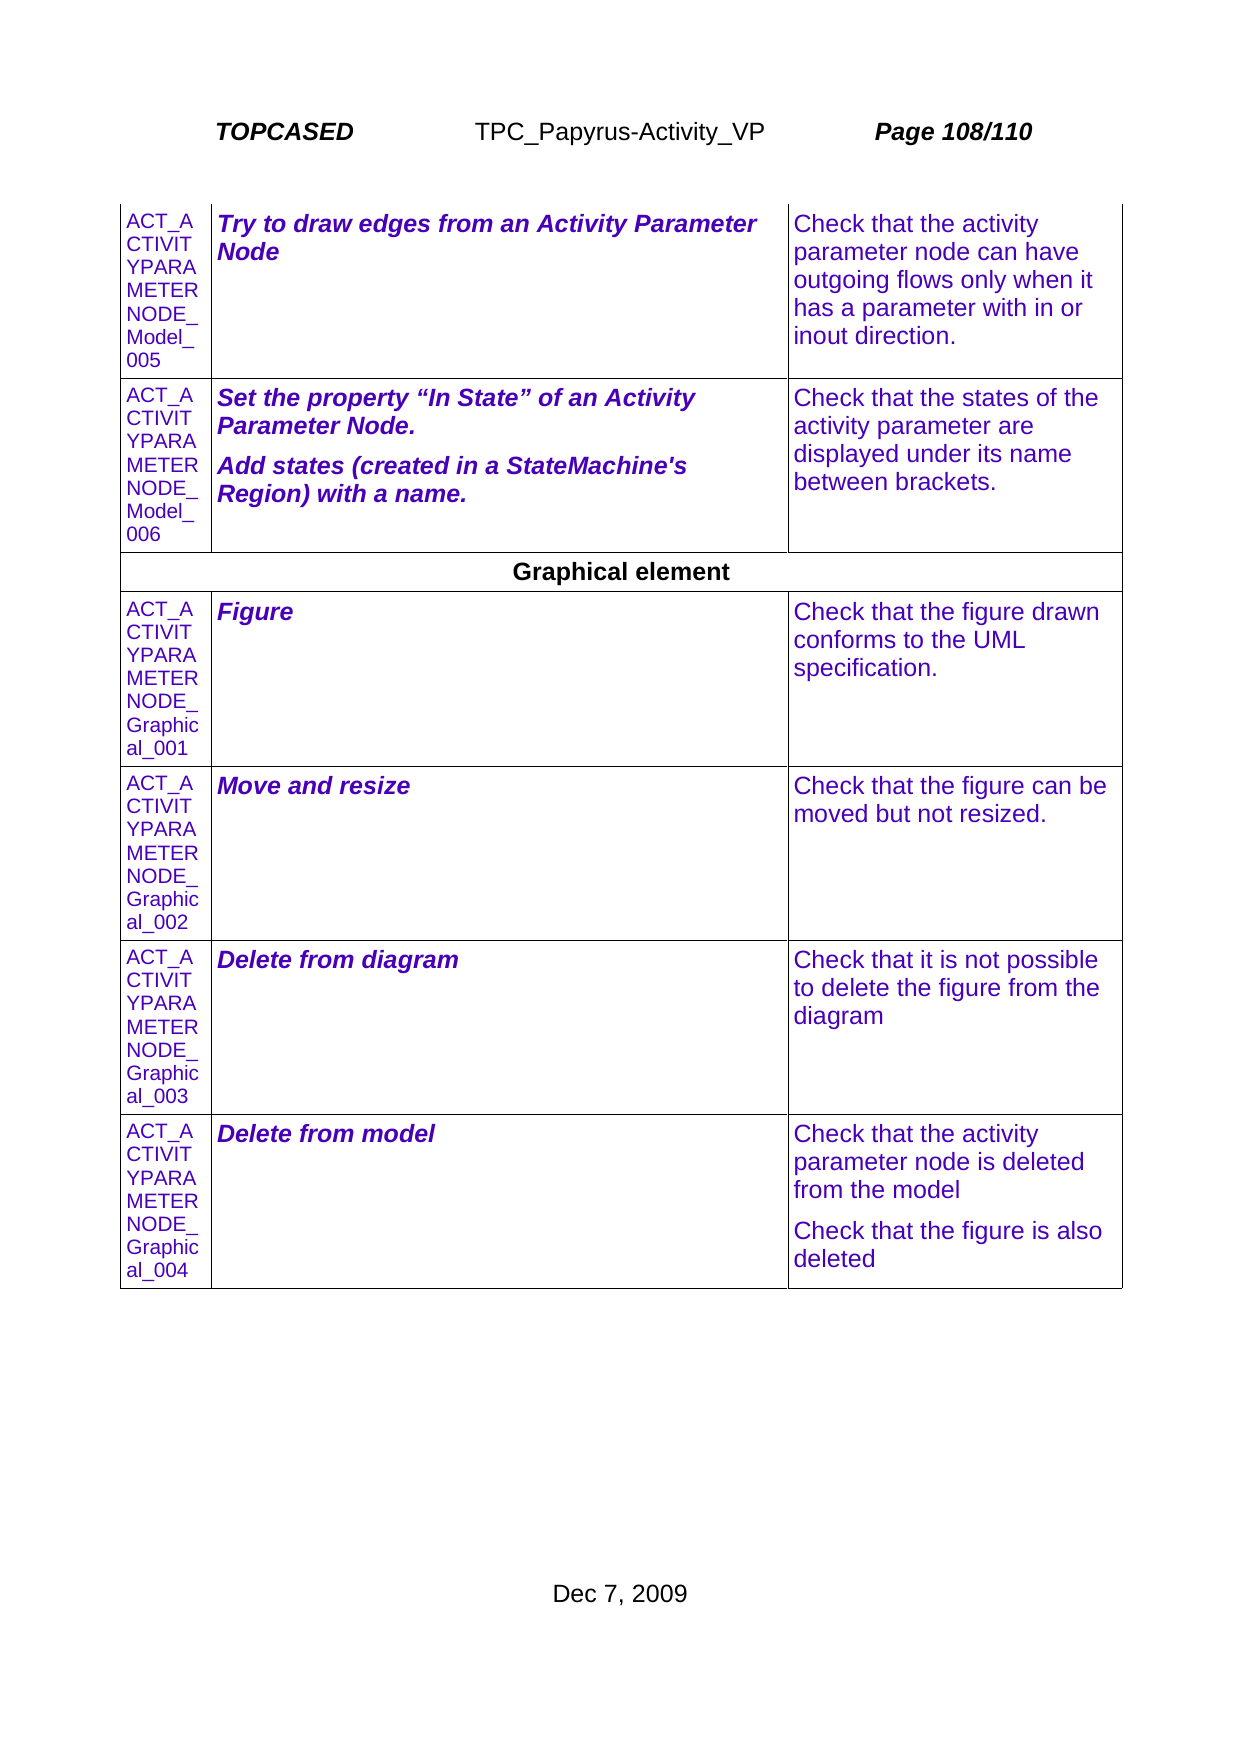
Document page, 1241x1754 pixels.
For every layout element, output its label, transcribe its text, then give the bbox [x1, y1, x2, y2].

table_cell Try to draw edges from an Activity Parameter Node [212, 204, 787, 378]
table_cell Delete from diagram [212, 941, 787, 1114]
table_cell Graphical element [121, 553, 1122, 591]
table_cell ACT_ACTIVITYPARAMETERNODE_Model_006 [121, 379, 211, 552]
table_cell ACT_ACTIVITYPARAMETERNODE_Graphical_002 [121, 767, 211, 940]
table_cell Check that the states of the activity parameter are displayed under its name between brackets. [789, 379, 1122, 552]
table_cell ACT_ACTIVITYPARAMETERNODE_Graphical_004 [121, 1115, 211, 1288]
table_cell ACT_ACTIVITYPARAMETERNODE_Model_005 [121, 204, 211, 378]
table_cell Set the property “In State” of an Activity Parameter Node. Add states (created in a StateMachine's Region) with a name. [212, 379, 787, 552]
table_cell Check that the activity parameter node can have outgoing flows only when it has a parameter with in or inout direction. [789, 204, 1122, 378]
table_cell Check that the figure drawn conforms to the UML specification. [789, 592, 1122, 766]
table_cell Check that the activity parameter node is deleted from the model Check that the figure is also deleted [789, 1115, 1122, 1288]
table_cell Delete from model [212, 1115, 787, 1288]
table_cell ACT_ACTIVITYPARAMETERNODE_Graphical_001 [121, 592, 211, 766]
table_cell Figure [212, 592, 787, 766]
table_cell ACT_ACTIVITYPARAMETERNODE_Graphical_003 [121, 941, 211, 1114]
table_cell Move and resize [212, 767, 787, 940]
table_cell Check that the figure can be moved but not resized. [789, 767, 1122, 940]
table_cell Check that it is not possible to delete the figure from the diagram [789, 941, 1122, 1114]
